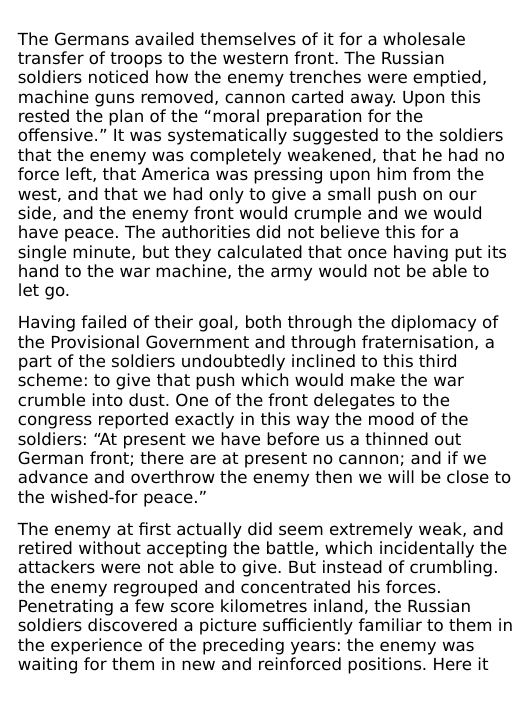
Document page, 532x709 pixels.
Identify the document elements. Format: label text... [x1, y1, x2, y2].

text The enemy at first actually did seem extremely weak, and retired without accepting the battle, which incidentally the attackers were not able to give. But instead of crumbling. the enemy regrouped and concentrated his forces. Penetrating a few score kilometres inland, the Russian soldiers discovered a picture sufficiently familiar to them in the experience of the preceding years: the enemy was waiting for them in new and reinforced positions. Here it [18, 519, 514, 674]
text The Germans availed themselves of it for a wholesale transfer of troops to the western front. The Russian soldiers noticed how the enemy trenches were emptied, machine guns removed, cannon carted away. Upon this rested the plan of the “moral preparation for the offensive.” It was systematically suggested to the soldiers that the enemy was completely weakened, that he had no force left, that America was pressing upon him from the west, and that we had only to give a small push on our side, and the enemy front would crumple and we would have peace. The authorities did not believe this for a single minute, but they calculated that once having put its hand to the war machine, the army would not be able to let go. [18, 29, 514, 301]
text Having failed of their goal, both through the diplomacy of the Provisional Government and through fraternisation, a part of the soldiers undoubtedly inclined to this third scheme: to give that push which would make the war crumble into dust. One of the front delegates to the congress reported exactly in this way the mood of the soldiers: “At present we have before us a thinned out German front; there are at present no cannon; and if we advance and overthrow the enemy then we will be close to the wished-for peace.” [18, 313, 514, 507]
